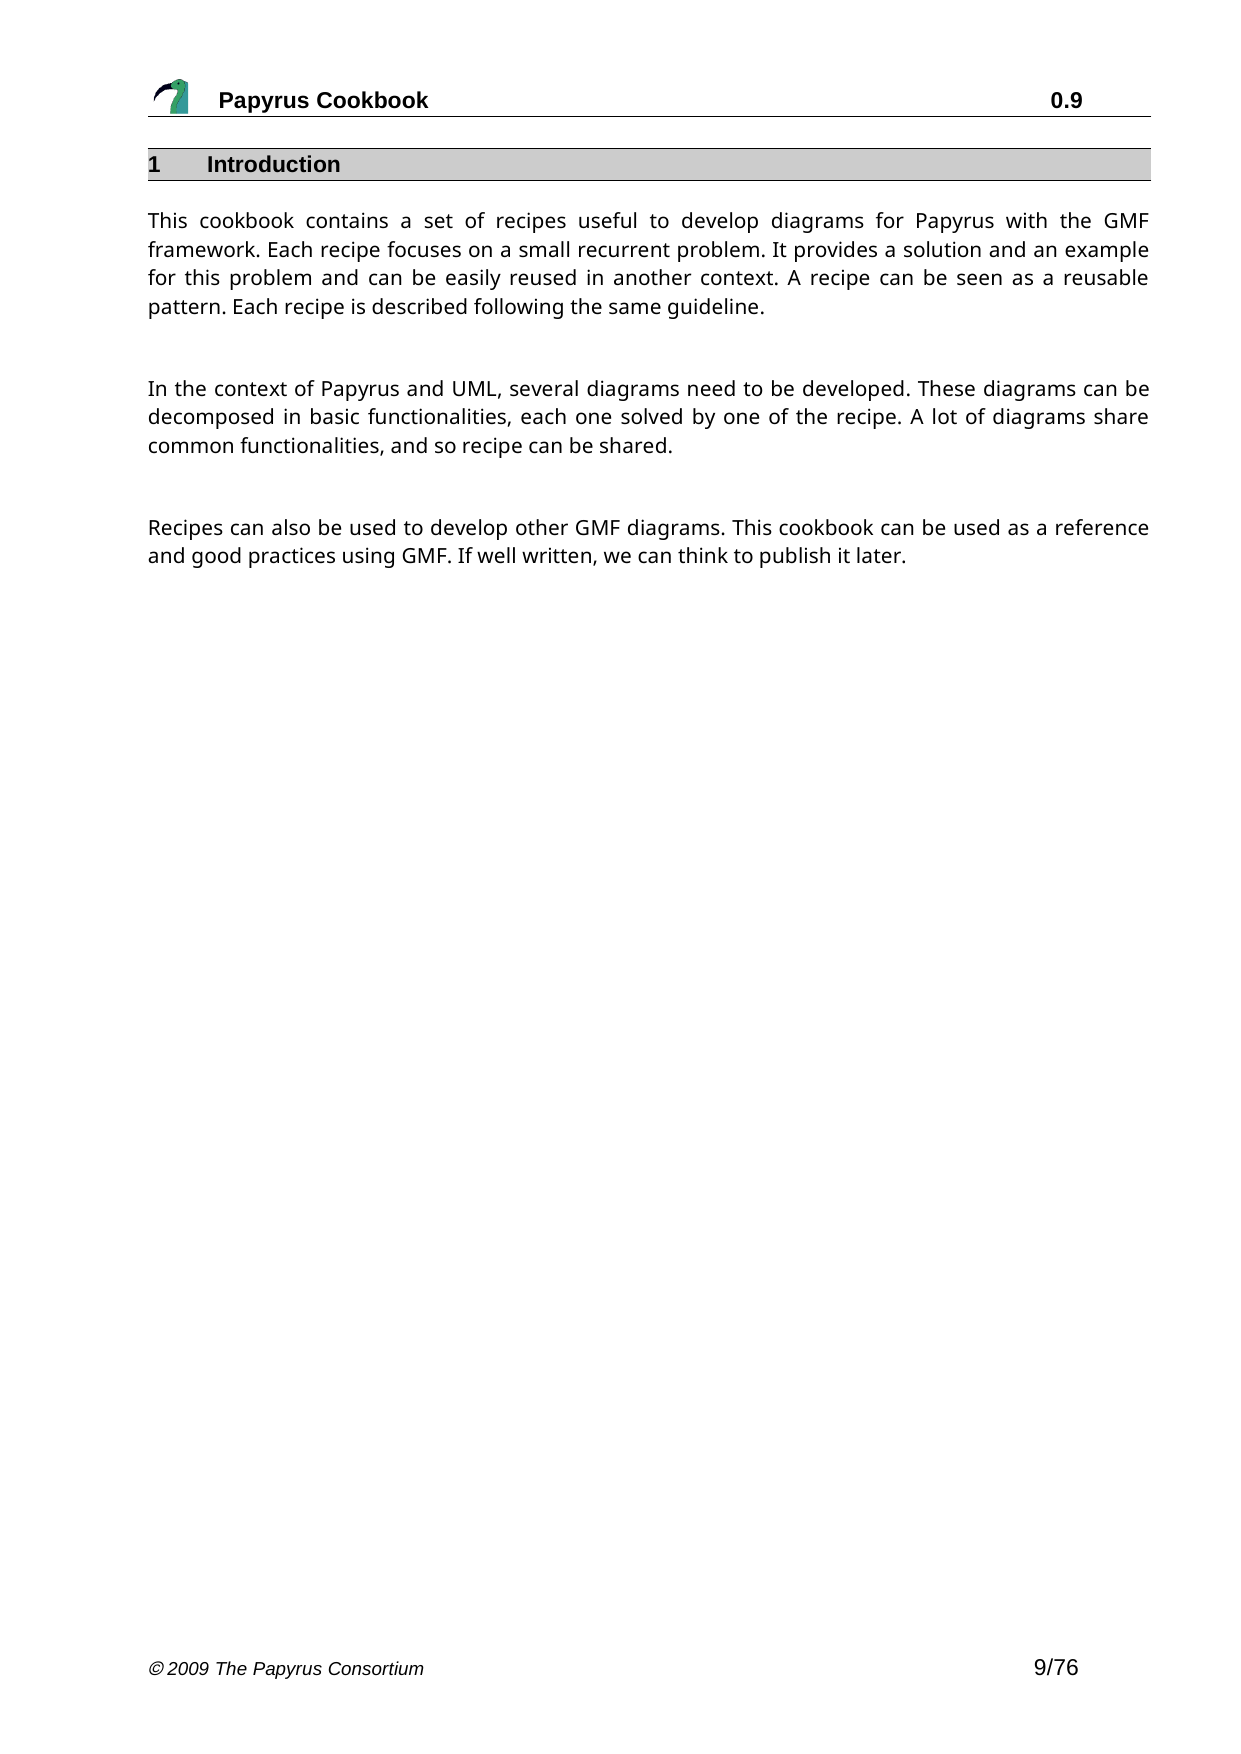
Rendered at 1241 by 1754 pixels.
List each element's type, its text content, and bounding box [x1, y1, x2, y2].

text In the context of Papyrus and UML, several diagrams need to be developed. These diagrams can be decomposed in basic functionalities, each one solved by one of the recipe. A lot of diagrams share common functionalities, and so recipe can be shared. [148, 374, 1151, 459]
subtitle Introduction [148, 149, 1151, 180]
text Recipes can also be used to develop other GMF diagrams. This cookbook can be used as a reference and good practices using GMF. If well written, we can think to publish it later. [148, 513, 1151, 570]
text This cookbook contains a set of recipes useful to develop diagrams for Papyrus with the GMF framework. Each recipe focuses on a small recurrent problem. It provides a solution and an example for this problem and can be easily reused in another context. A recipe can be seen as a reusable pattern. Each recipe is described following the same guideline. [148, 206, 1151, 320]
picture [153, 79, 189, 114]
